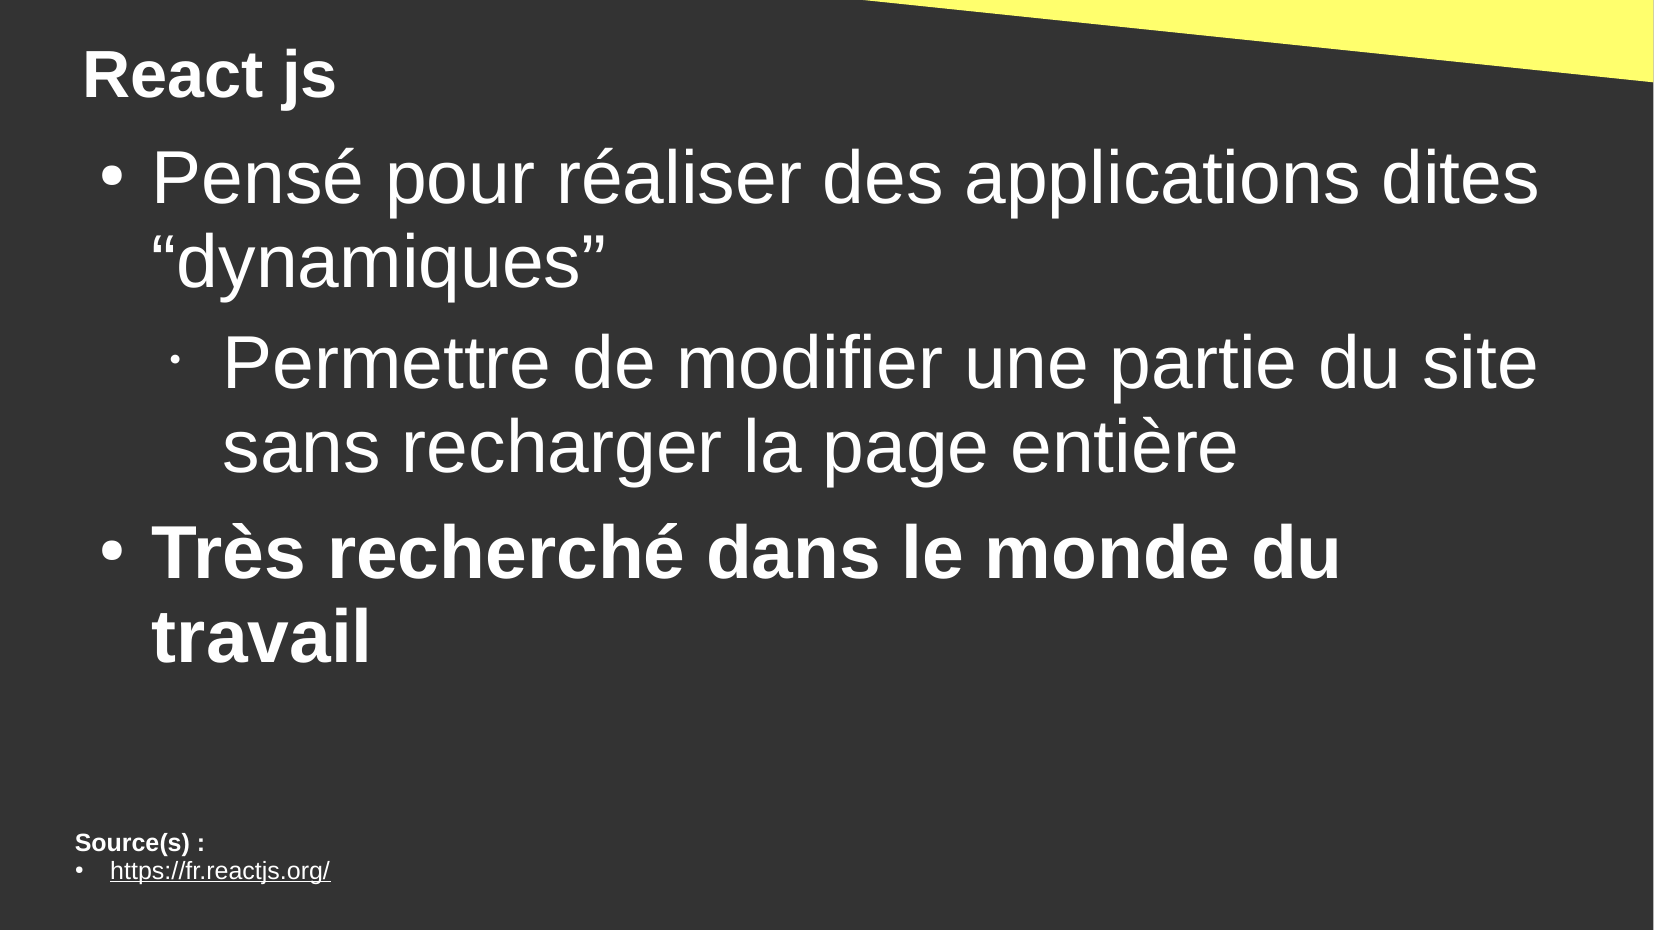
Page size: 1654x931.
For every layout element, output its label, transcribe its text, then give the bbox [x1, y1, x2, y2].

text_box Source(s) : https://fr.reactjs.org/ [60, 821, 1546, 906]
text_box [863, 0, 1654, 83]
title React js [82, 37, 1571, 114]
list Pensé pour réaliser des applications dites “dynamiques” Permettre de modifier une partie du site sans recharger la page entière Très recherché dans le monde du travail [80, 135, 1569, 792]
